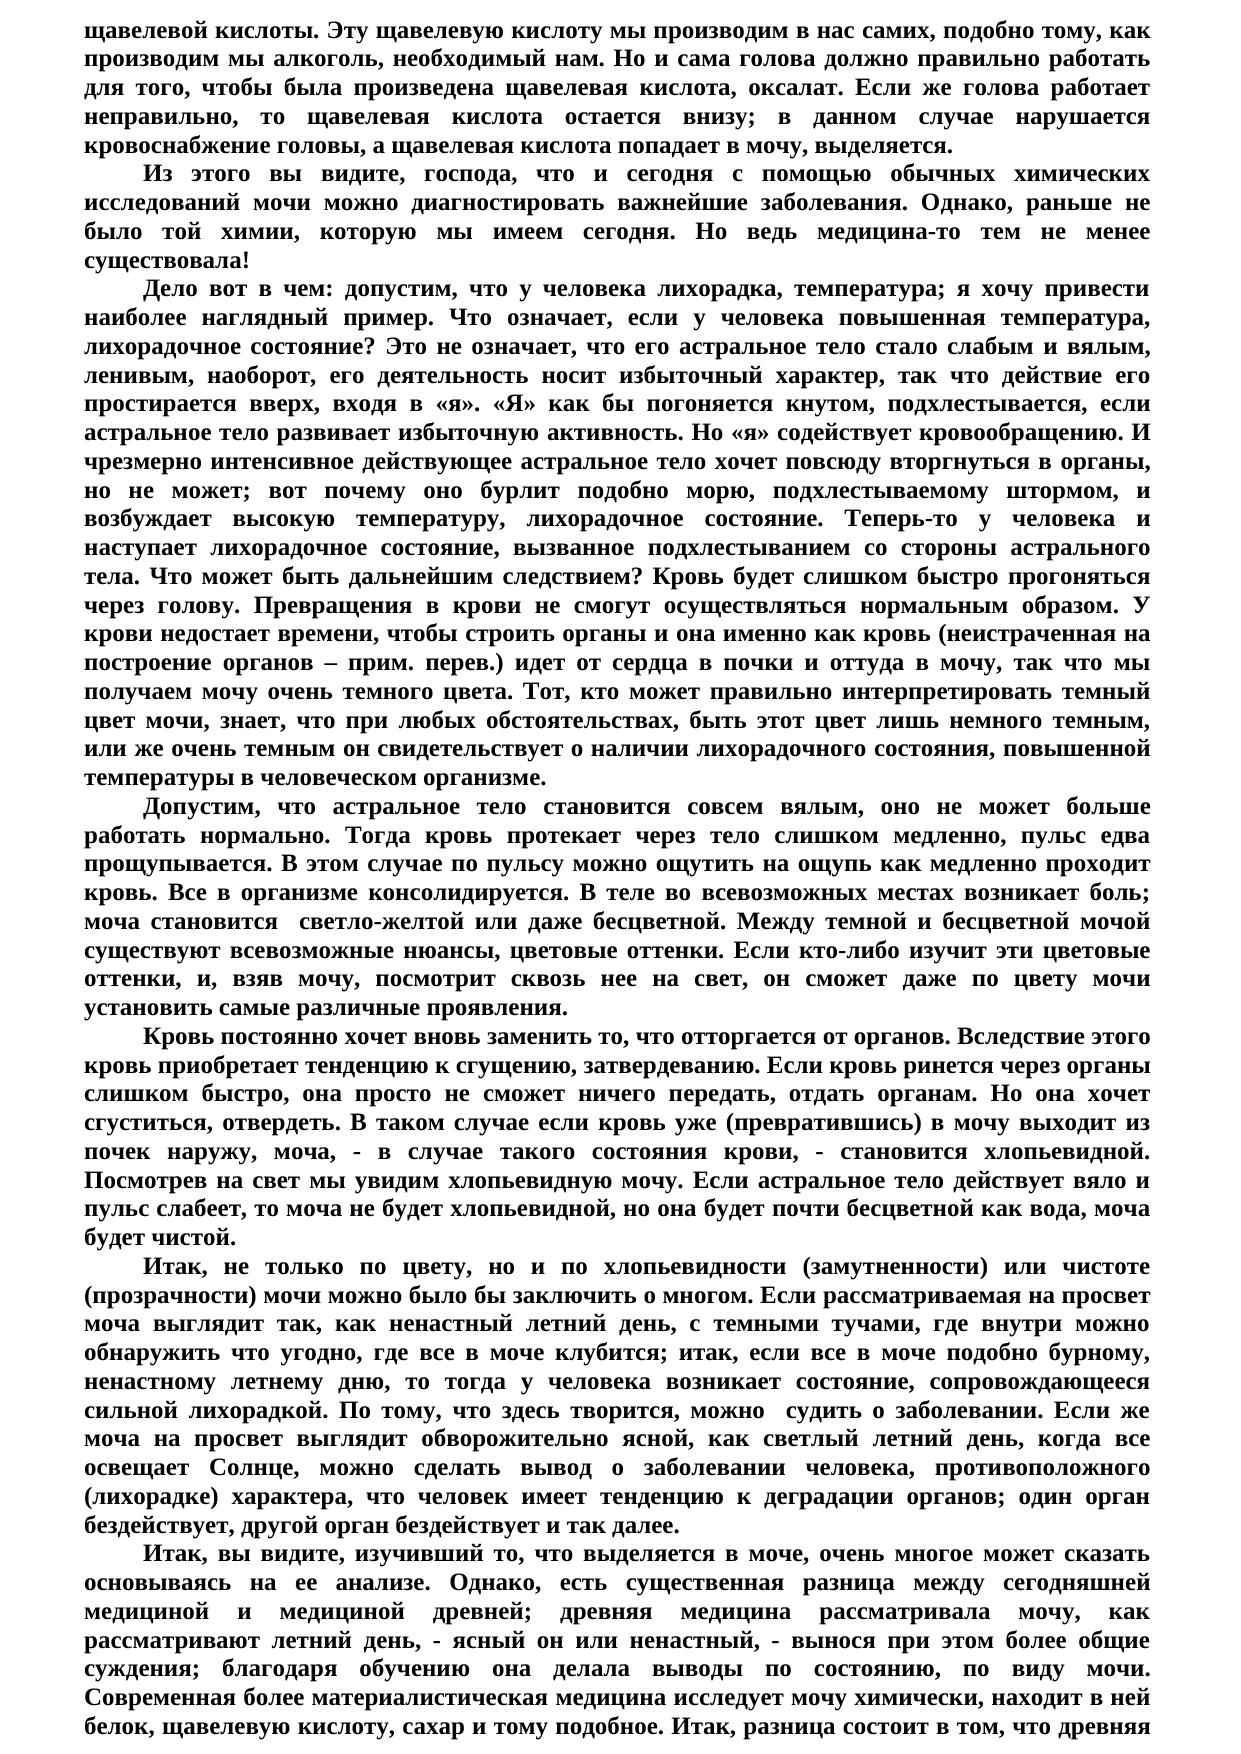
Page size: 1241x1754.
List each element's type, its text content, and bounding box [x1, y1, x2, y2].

text Кровь постоянно хочет вновь заменить то, что отторгается от органов. Вследствие этого кровь приобретает тенденцию к сгущению, затвердеванию. Если кровь ринется через органы слишком быстро, она просто не сможет ничего передать, отдать органам. Но она хочет сгуститься, отвердеть. В таком случае если кровь уже (превратившись) в мочу выходит из почек наружу, моча, - в случае такого состояния крови, - становится хлопьевидной. Посмотрев на свет мы увидим хлопьевидную мочу. Если астральное тело действует вяло и пульс слабеет, то моча не будет хлопьевидной, но она будет почти бесцветной как вода, моча будет чистой. [84, 1021, 1152, 1251]
text Допустим, что астральное тело становится совсем вялым, оно не может больше работать нормально. Тогда кровь протекает через тело слишком медленно, пульс едва прощупывается. В этом случае по пульсу можно ощутить на ощупь как медленно проходит кровь. Все в организме консолидируется. В теле во всевозможных местах возникает боль; моча становится светло-желтой или даже бесцветной. Между темной и бесцветной мочой существуют всевозможные нюансы, цветовые оттенки. Если кто-либо изучит эти цветовые оттенки, и, взяв мочу, посмотрит сквозь нее на свет, он сможет даже по цвету мочи установить самые различные проявления. [84, 791, 1152, 1021]
text Итак, вы видите, изучивший то, что выделяется в моче, очень многое может сказать основываясь на ее анализе. Однако, есть существенная разница между сегодняшней медициной и медициной древней; древняя медицина рассматривала мочу, как рассматривают летний день, - ясный он или ненастный, - вынося при этом более общие суждения; благодаря обучению она делала выводы по состоянию, по виду мочи. Современная более материалистическая медицина исследует мочу химически, находит в ней белок, щавелевую кислоту, сахар и тому подобное. Итак, разница состоит в том, что древняя [84, 1538, 1152, 1740]
text Итак, не только по цвету, но и по хлопьевидности (замутненности) или чистоте (прозрачности) мочи можно было бы заключить о многом. Если рассматриваемая на просвет моча выглядит так, как ненастный летний день, с темными тучами, где внутри можно обнаружить что угодно, где все в моче клубится; итак, если все в моче подобно бурному, ненастному летнему дню, то тогда у человека возникает состояние, сопровождающееся сильной лихорадкой. По тому, что здесь творится, можно судить о заболевании. Если же моча на просвет выглядит обворожительно ясной, как светлый летний день, когда все освещает Солнце, можно сделать вывод о заболевании человека, противоположного (лихорадке) характера, что человек имеет тенденцию к деградации органов; один орган бездействует, другой орган бездействует и так далее. [84, 1251, 1152, 1538]
text Дело вот в чем: допустим, что у человека лихорадка, температура; я хочу привести наиболее наглядный пример. Что означает, если у человека повышенная температура, лихорадочное состояние? Это не означает, что его астральное тело стало слабым и вялым, ленивым, наоборот, его деятельность носит избыточный характер, так что действие его простирается вверх, входя в «я». «Я» как бы погоняется кнутом, подхлестывается, если астральное тело развивает избыточную активность. Но «я» содействует кровообращению. И чрезмерно интенсивное действующее астральное тело хочет повсюду вторгнуться в органы, но не может; вот почему оно бурлит подобно морю, подхлестываемому штормом, и возбуждает высокую температуру, лихорадочное состояние. Теперь-то у человека и наступает лихорадочное состояние, вызванное подхлестыванием со стороны астрального тела. Что может быть дальнейшим следствием? Кровь будет слишком быстро прогоняться через голову. Превращения в крови не смогут осуществляться нормальным образом. У крови недостает времени, чтобы строить органы и она именно как кровь (неистраченная на построение органов – прим. перев.) идет от сердца в почки и оттуда в мочу, так что мы получаем мочу очень темного цвета. Тот, кто может правильно интерпретировать темный цвет мочи, знает, что при любых обстоятельствах, быть этот цвет лишь немного темным, или же очень темным он свидетельствует о наличии лихорадочного состояния, повышенной температуры в человеческом организме. [84, 273, 1152, 791]
text Из этого вы видите, господа, что и сегодня с помощью обычных химических исследований мочи можно диагностировать важнейшие заболевания. Однако, раньше не было той химии, которую мы имеем сегодня. Но ведь медицина-то тем не менее существовала! [84, 158, 1152, 273]
text щавелевой кислоты. Эту щавелевую кислоту мы производим в нас самих, подобно тому, как производим мы алкоголь, необходимый нам. Но и сама голова должно правильно работать для того, чтобы была произведена щавелевая кислота, оксалат. Если же голова работает неправильно, то щавелевая кислота остается внизу; в данном случае нарушается кровоснабжение головы, а щавелевая кислота попадает в мочу, выделяется. [84, 15, 1152, 158]
